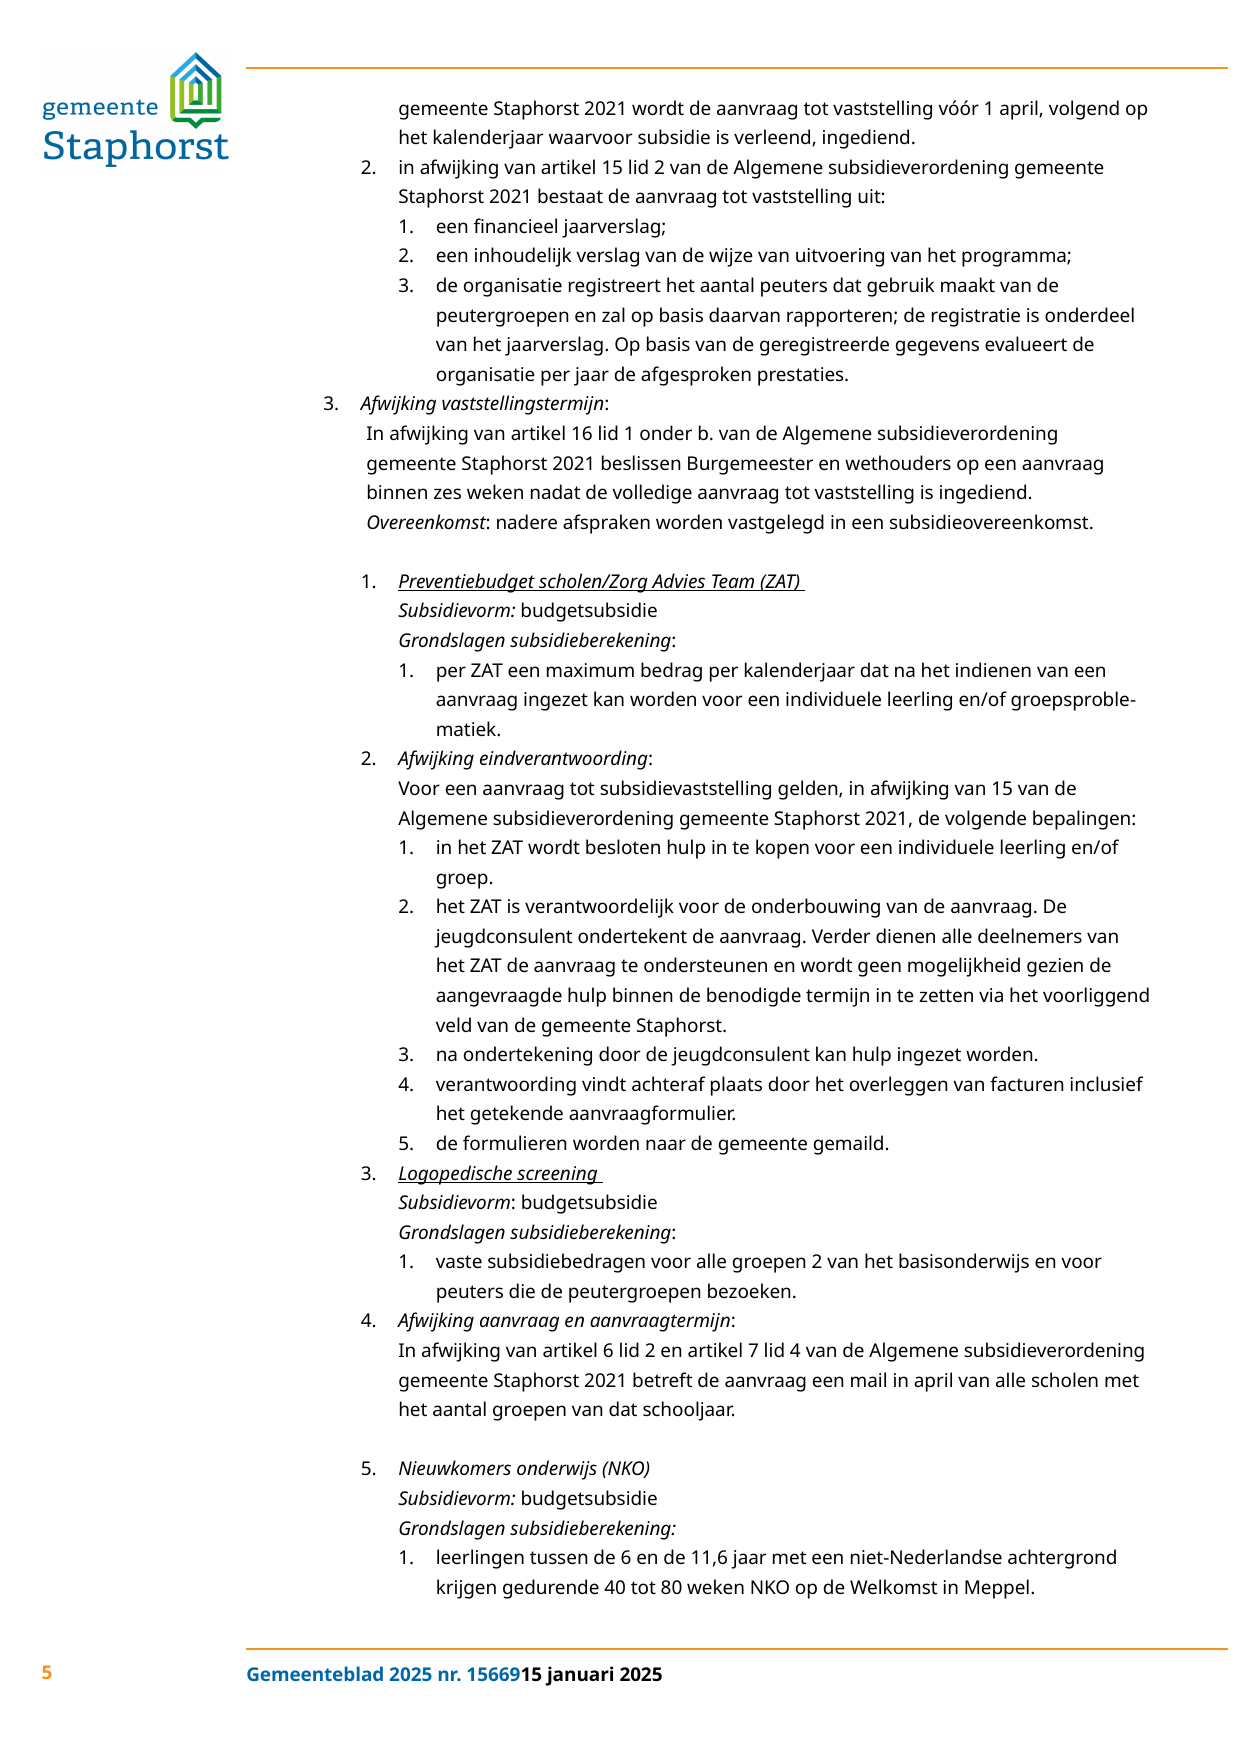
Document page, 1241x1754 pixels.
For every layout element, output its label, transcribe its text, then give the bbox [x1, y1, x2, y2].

list In afwijking van artikel 6 lid 2 en artikel 7 lid 4 van de Algemene subsidieverordening gemeente Staphorst 2021 betreft de aanvraag een mail in april van alle scholen met het aantal groepen van dat schooljaar. [361, 1337, 1152, 1422]
picture [41, 47, 231, 172]
list een inhoudelijk verslag van de wijze van uitvoering van het programma; [398, 243, 1152, 268]
list Afwijking eindverantwoording: [361, 746, 1152, 771]
list per ZAT een maximum bedrag per kalenderjaar dat na het indienen van een aanvraag ingezet kan worden voor een individuele leerling en/of groepsproble-matiek. [398, 657, 1152, 742]
list leerlingen tussen de 6 en de 11,6 jaar met een niet-Nederlandse achtergrond krijgen gedurende 40 tot 80 weken NKO op de Welkomst in Meppel. [398, 1544, 1152, 1600]
list Subsidievorm: budgetsubsidie [361, 598, 1152, 623]
list Preventiebudget scholen/Zorg Advies Team (ZAT) [361, 568, 1152, 594]
list gemeente Staphorst 2021 wordt de aanvraag tot vaststelling vóór 1 april, volgend op het kalenderjaar waarvoor subsidie is verleend, ingediend. [361, 95, 1152, 150]
list een financieel jaarverslag; [398, 213, 1152, 239]
list de organisatie registreert het aantal peuters dat gebruik maakt van de peutergroepen en zal op basis daarvan rapporteren; de registratie is onderdeel van het jaarverslag. Op basis van de geregistreerde gegevens evalueert de organisatie per jaar de afgesproken prestaties. [398, 272, 1152, 387]
list vaste subsidiebedragen voor alle groepen 2 van het basisonderwijs en voor peuters die de peutergroepen bezoeken. [398, 1248, 1152, 1304]
list Grondslagen subsidieberekening: [361, 627, 1152, 653]
list het ZAT is verantwoordelijk voor de onderbouwing van de aanvraag. De jeugdconsulent ondertekent de aanvraag. Verder dienen alle deelnemers van het ZAT de aanvraag te ondersteunen en wordt geen mogelijkheid gezien de aangevraagde hulp binnen de benodigde termijn in te zetten via het voorliggend veld van de gemeente Staphorst. [398, 893, 1152, 1038]
list na ondertekening door de jeugdconsulent kan hulp ingezet worden. [398, 1041, 1152, 1067]
list Nieuwkomers onderwijs (NKO) [361, 1456, 1152, 1481]
list de formulieren worden naar de gemeente gemaild. [398, 1130, 1152, 1156]
list Overeenkomst: nadere afspraken worden vastgelegd in een subsidieovereenkomst. [307, 509, 1152, 535]
list Afwijking vaststellingstermijn: [323, 391, 1152, 416]
list in het ZAT wordt besloten hulp in te kopen voor een individuele leerling en/of groep. [398, 834, 1152, 890]
list Voor een aanvraag tot subsidievaststelling gelden, in afwijking van 15 van de Algemene subsidieverordening gemeente Staphorst 2021, de volgende bepalingen: [361, 775, 1152, 831]
list Logopedische screening [361, 1160, 1152, 1186]
list Grondslagen subsidieberekening: [361, 1515, 1152, 1541]
list Subsidievorm: budgetsubsidie [361, 1485, 1152, 1511]
list Subsidievorm: budgetsubsidie [361, 1189, 1152, 1215]
list in afwijking van artikel 15 lid 2 van de Algemene subsidieverordening gemeente Staphorst 2021 bestaat de aanvraag tot vaststelling uit: [361, 154, 1152, 209]
list Afwijking aanvraag en aanvraagtermijn: [361, 1308, 1152, 1333]
list verantwoording vindt achteraf plaats door het overleggen van facturen inclusief het getekende aanvraagformulier. [398, 1071, 1152, 1126]
list In afwijking van artikel 16 lid 1 onder b. van de Algemene subsidieverordening gemeente Staphorst 2021 beslissen Burgemeester en wethouders op een aanvraag binnen zes weken nadat de volledige aanvraag tot vaststelling is ingediend. [307, 420, 1152, 505]
list Grondslagen subsidieberekening: [361, 1219, 1152, 1245]
